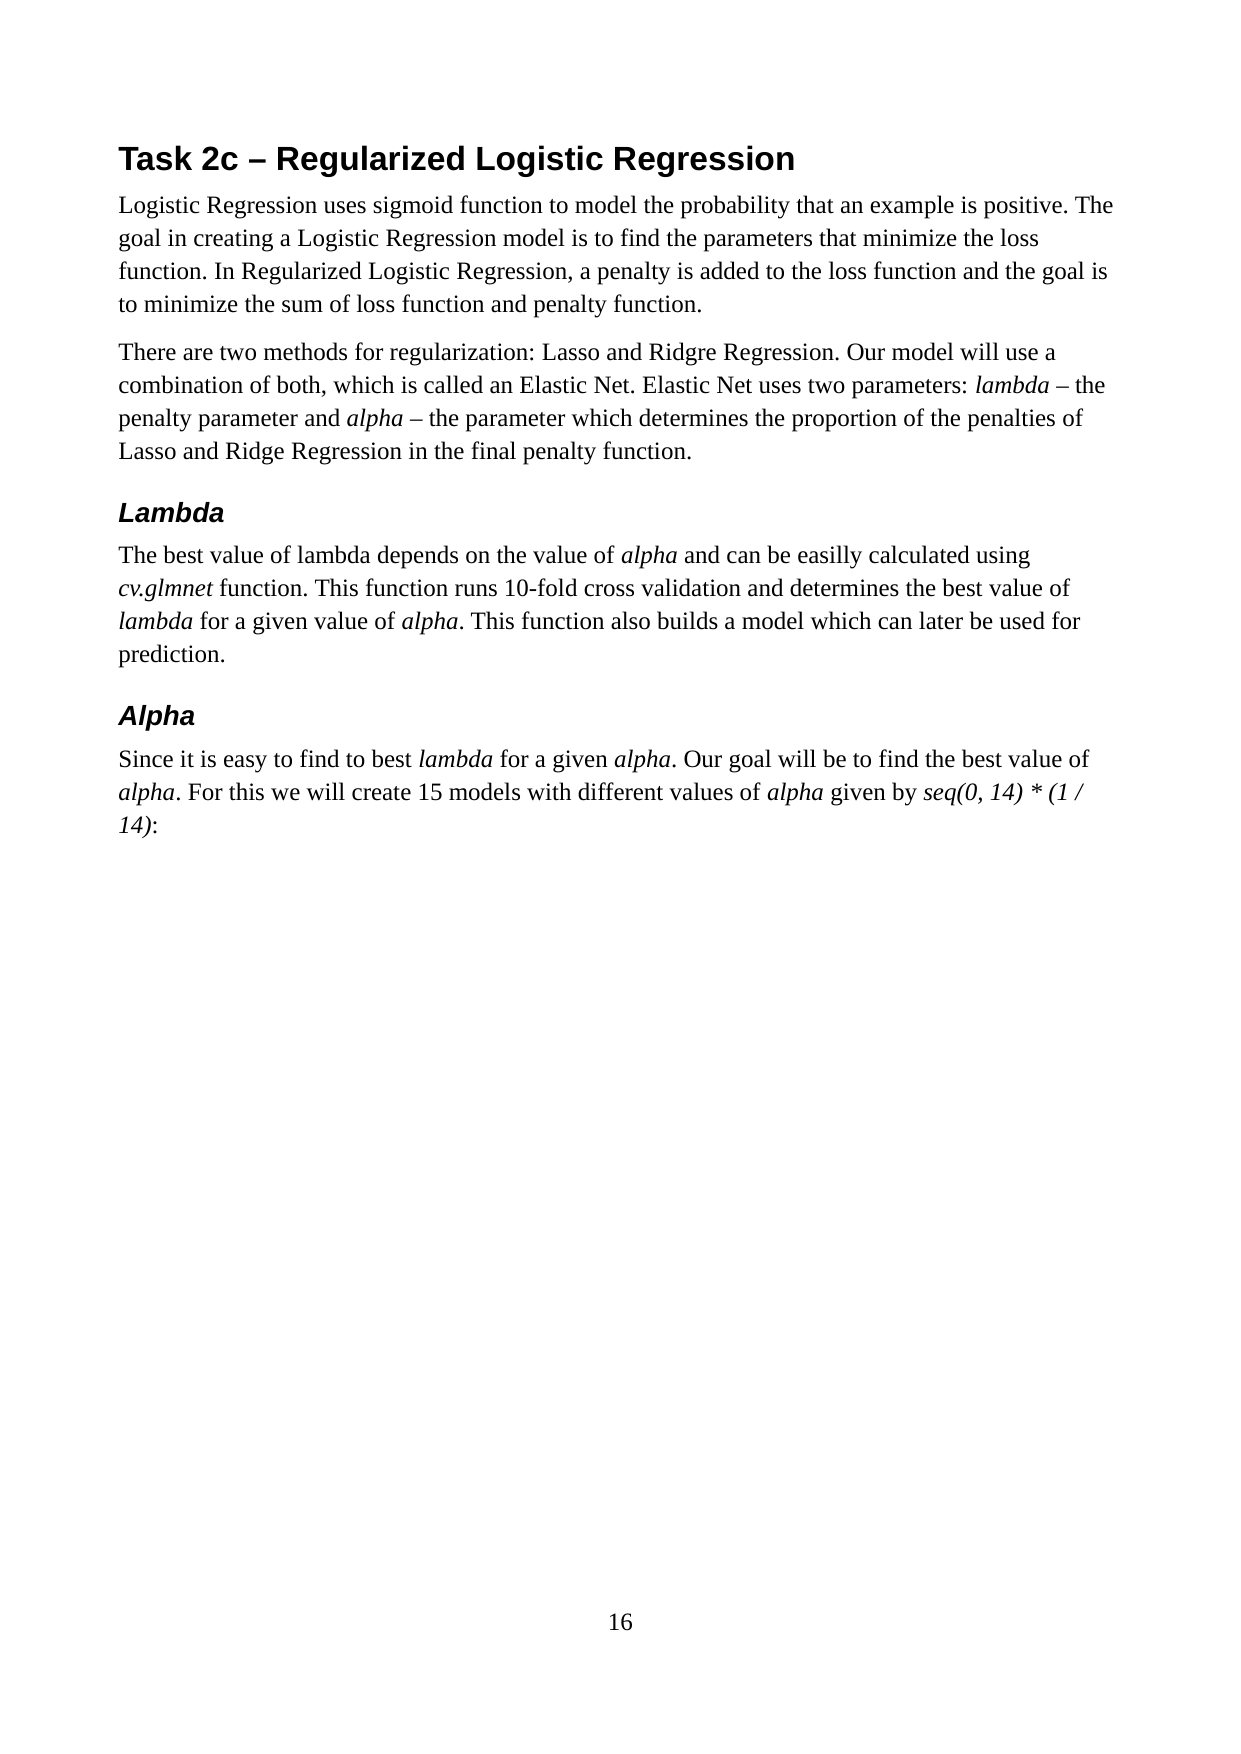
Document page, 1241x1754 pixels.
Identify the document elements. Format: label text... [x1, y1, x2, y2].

subtitle Task 2c – Regularized Logistic Regression [118, 139, 1122, 178]
subtitle Lambda [118, 496, 1122, 528]
text Since it is easy to find to best lambda for a given alpha. Our goal will be to find the best value of alpha. For this we will create 15 models with different values of alpha given by seq(0, 14) * (1 / 14): [118, 744, 1122, 839]
subtitle Alpha [118, 699, 1122, 731]
text The best value of lambda depends on the value of alpha and can be easilly calculated using cv.glmnet function. This function runs 10-fold cross validation and determines the best value of lambda for a given value of alpha. This function also builds a model which can later be used for prediction. [118, 540, 1122, 668]
text There are two methods for regularization: Lasso and Ridgre Regression. Our model will use a combination of both, which is called an Elastic Net. Elastic Net uses two parameters: lambda – the penalty parameter and alpha – the parameter which determines the proportion of the penalties of Lasso and Ridge Regression in the final penalty function. [118, 337, 1122, 464]
text Logistic Regression uses sigmoid function to model the probability that an example is positive. The goal in creating a Logistic Regression model is to find the parameters that minimize the loss function. In Regularized Logistic Regression, a penalty is added to the loss function and the goal is to minimize the sum of loss function and penalty function. [118, 190, 1122, 318]
